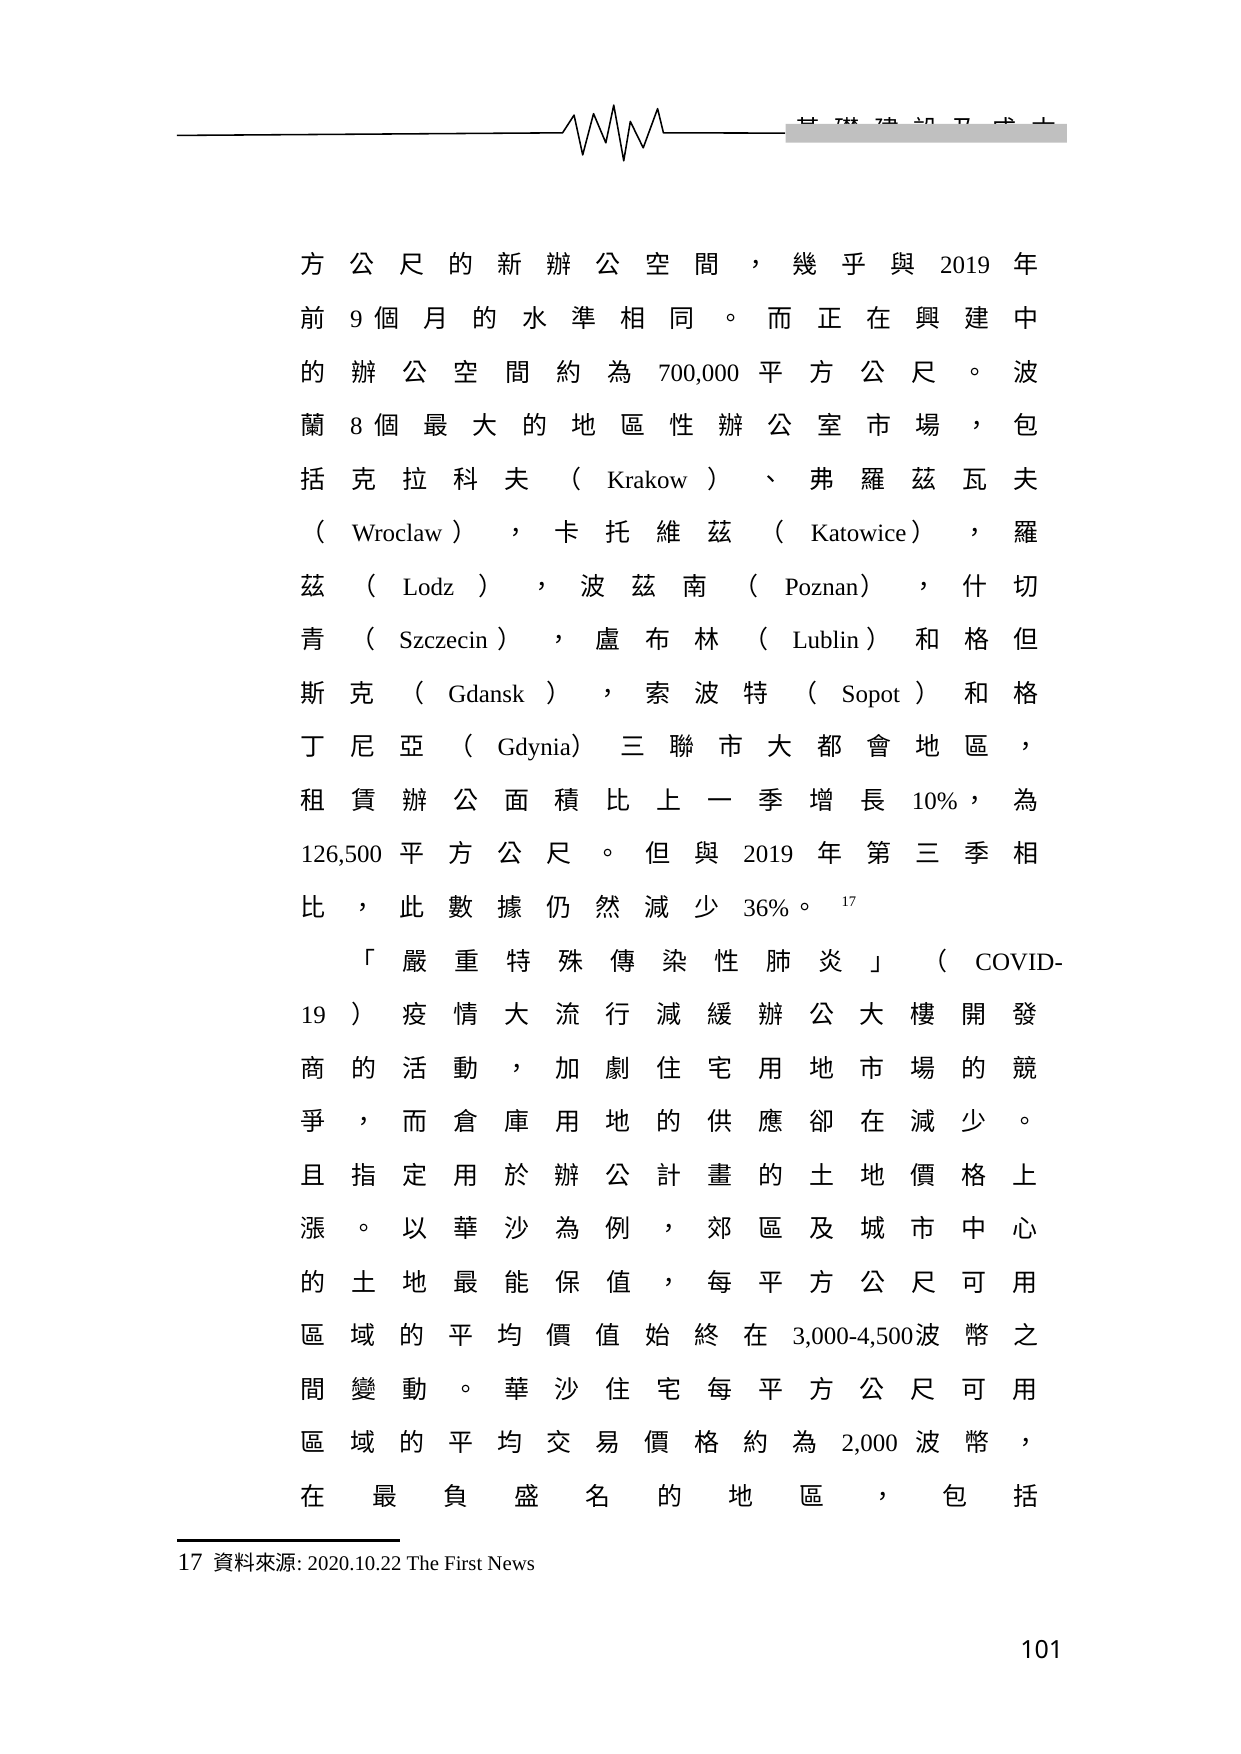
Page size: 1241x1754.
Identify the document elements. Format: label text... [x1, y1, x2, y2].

text 資料來源: 2020.10.22 The First News [177, 1547, 1063, 1577]
text 方公尺的新辦公空間，幾乎與2019年前9個月的水準相同。而正在興建中的辦公空間約為700,000平方公尺。波蘭8個最大的地區性辦公室市場，包括克拉科夫（Krakow）、弗羅茲瓦夫（Wroclaw），卡托維茲（Katowice），羅茲（Lodz），波茲南（Poznan），什切青（Szczecin），盧布林（Lublin）和格但斯克（Gdansk），索波特（Sopot）和格丁尼亞（Gdynia）三聯市大都會地區，租賃辦公面積比上一季增長10%，為126,500平方公尺。但與2019年第三季相比，此數據仍然減少36%。 [276, 236, 1063, 932]
text 「嚴重特殊傳染性肺炎」（COVID-19）疫情大流行減緩辦公大樓開發商的活動，加劇住宅用地市場的競爭，而倉庫用地的供應卻在減少。且指定用於辦公計畫的土地價格上漲。以華沙為例，郊區及城市中心的土地最能保值，每平方公尺可用區域的平均價值始終在3,000-4,500波幣之間變動。華沙住宅每平方公尺可用區域的平均交易價格約為2,000波幣，在最負盛名的地區，包括 [276, 932, 1063, 1521]
